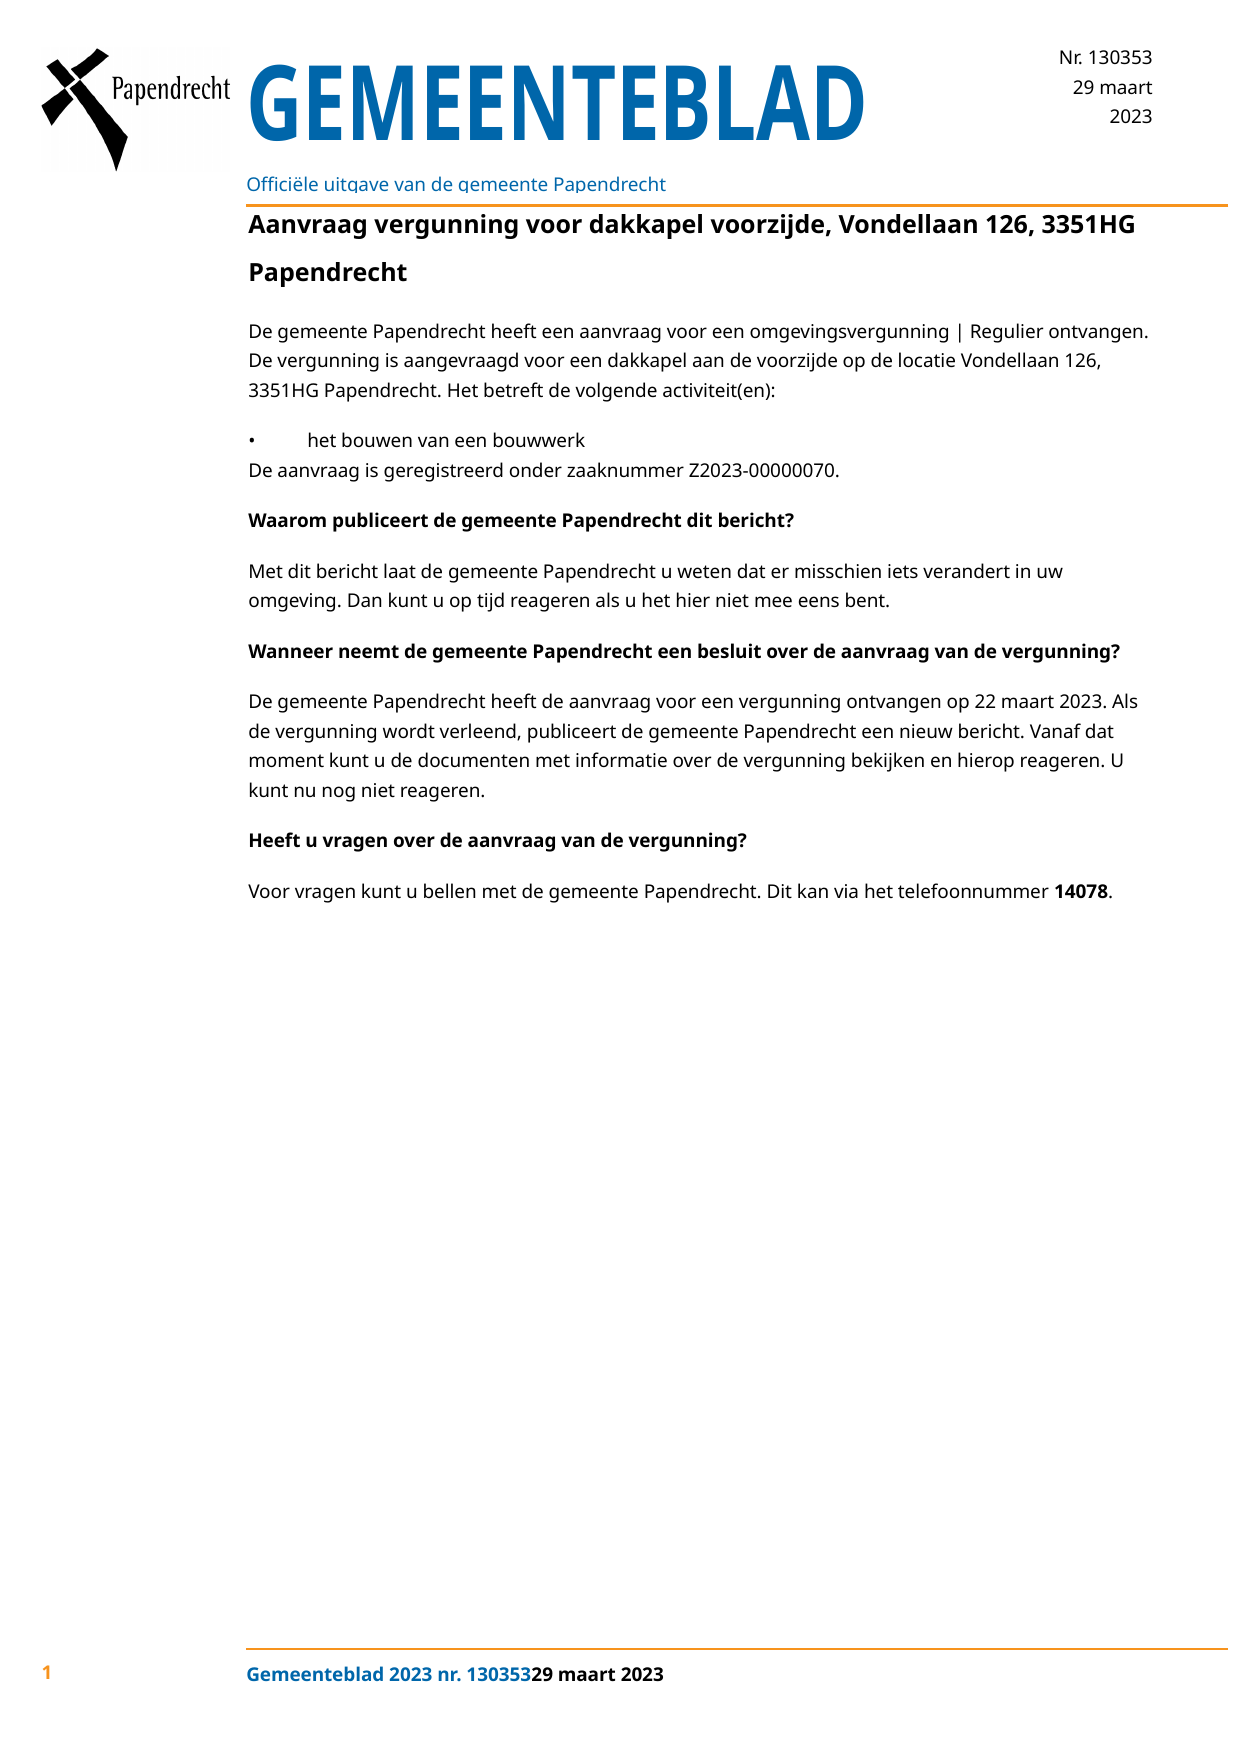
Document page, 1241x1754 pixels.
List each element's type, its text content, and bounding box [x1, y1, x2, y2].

text De gemeente Papendrecht heeft de aanvraag voor een vergunning ontvangen op 22 maart 2023. Als de vergunning wordt verleend, publiceert de gemeente Papendrecht een nieuw bericht. Vanaf dat moment kunt u de documenten met informatie over de vergunning bekijken en hierop reageren. U kunt nu nog niet reageren. [248, 688, 1152, 803]
text Heeft u vragen over de aanvraag van de vergunning? [248, 827, 1152, 853]
text Voor vragen kunt u bellen met de gemeente Papendrecht. Dit kan via het telefoonnummer 14078. [248, 878, 1152, 904]
picture [41, 47, 231, 172]
text Aanvraag vergunning voor dakkapel voorzijde, Vondellaan 126, 3351HG Papendrecht [248, 207, 1152, 288]
text De aanvraag is geregistreerd onder zaaknummer Z2023-00000070. [248, 457, 1152, 483]
text Wanneer neemt de gemeente Papendrecht een besluit over de aanvraag van de vergunning? [248, 638, 1152, 664]
text Met dit bericht laat de gemeente Papendrecht u weten dat er misschien iets verandert in uw omgeving. Dan kunt u op tijd reageren als u het hier niet mee eens bent. [248, 558, 1152, 613]
text Waarom publiceert de gemeente Papendrecht dit bericht? [248, 507, 1152, 533]
text De gemeente Papendrecht heeft een aanvraag voor een omgevingsvergunning | Regulier ontvangen. De vergunning is aangevraagd voor een dakkapel aan de voorzijde op de locatie Vondellaan 126, 3351HG Papendrecht. Het betreft de volgende activiteit(en): [248, 318, 1152, 403]
list het bouwen van een bouwwerk [248, 427, 1152, 453]
